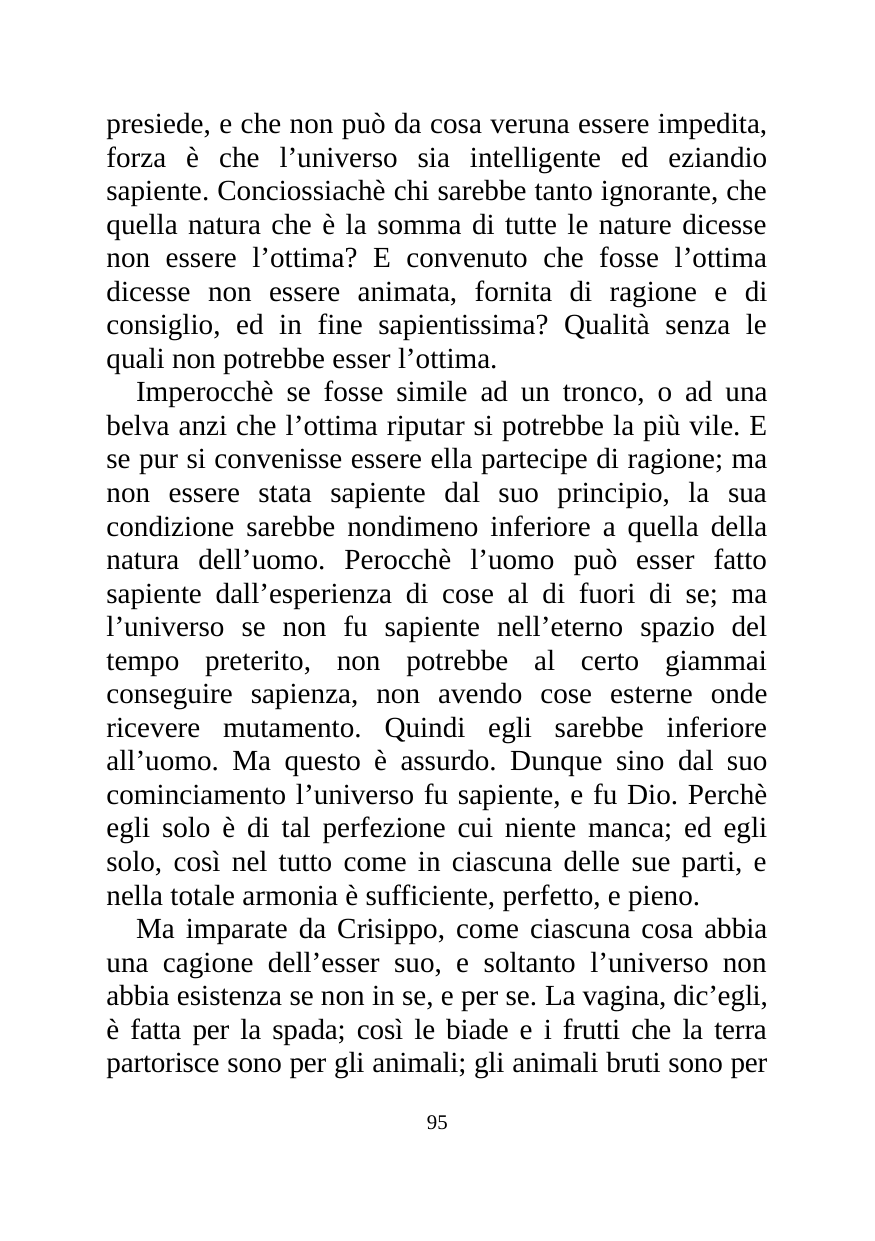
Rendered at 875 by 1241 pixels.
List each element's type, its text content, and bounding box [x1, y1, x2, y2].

text Ma imparate da Crisippo, come ciascuna cosa abbia una cagione dell’esser suo, e soltanto l’universo non abbia esistenza se non in se, e per se. La vagina, dic’egli, è fatta per la spada; così le biade e i frutti che la terra partorisce sono per gli animali; gli animali bruti sono per [106, 911, 768, 1079]
text presiede, e che non può da cosa veruna essere impedita, forza è che l’universo sia intelligente ed eziandio sapiente. Conciossiachè chi sarebbe tanto ignorante, che quella natura che è la somma di tutte le nature dicesse non essere l’ottima? E convenuto che fosse l’ottima dicesse non essere animata, fornita di ragione e di consiglio, ed in fine sapientissima? Qualità senza le quali non potrebbe esser l’ottima. [106, 106, 768, 374]
text Imperocchè se fosse simile ad un tronco, o ad una belva anzi che l’ottima riputar si potrebbe la più vile. E se pur si convenisse essere ella partecipe di ragione; ma non essere stata sapiente dal suo principio, la sua condizione sarebbe nondimeno inferiore a quella della natura dell’uomo. Perocchè l’uomo può esser fatto sapiente dall’esperienza di cose al di fuori di se; ma l’universo se non fu sapiente nell’eterno spazio del tempo preterito, non potrebbe al certo giammai conseguire sapienza, non avendo cose esterne onde ricevere mutamento. Quindi egli sarebbe inferiore all’uomo. Ma questo è assurdo. Dunque sino dal suo cominciamento l’universo fu sapiente, e fu Dio. Perchè egli solo è di tal perfezione cui niente manca; ed egli solo, così nel tutto come in ciascuna delle sue parti, e nella totale armonia è sufficiente, perfetto, e pieno. [106, 374, 768, 911]
